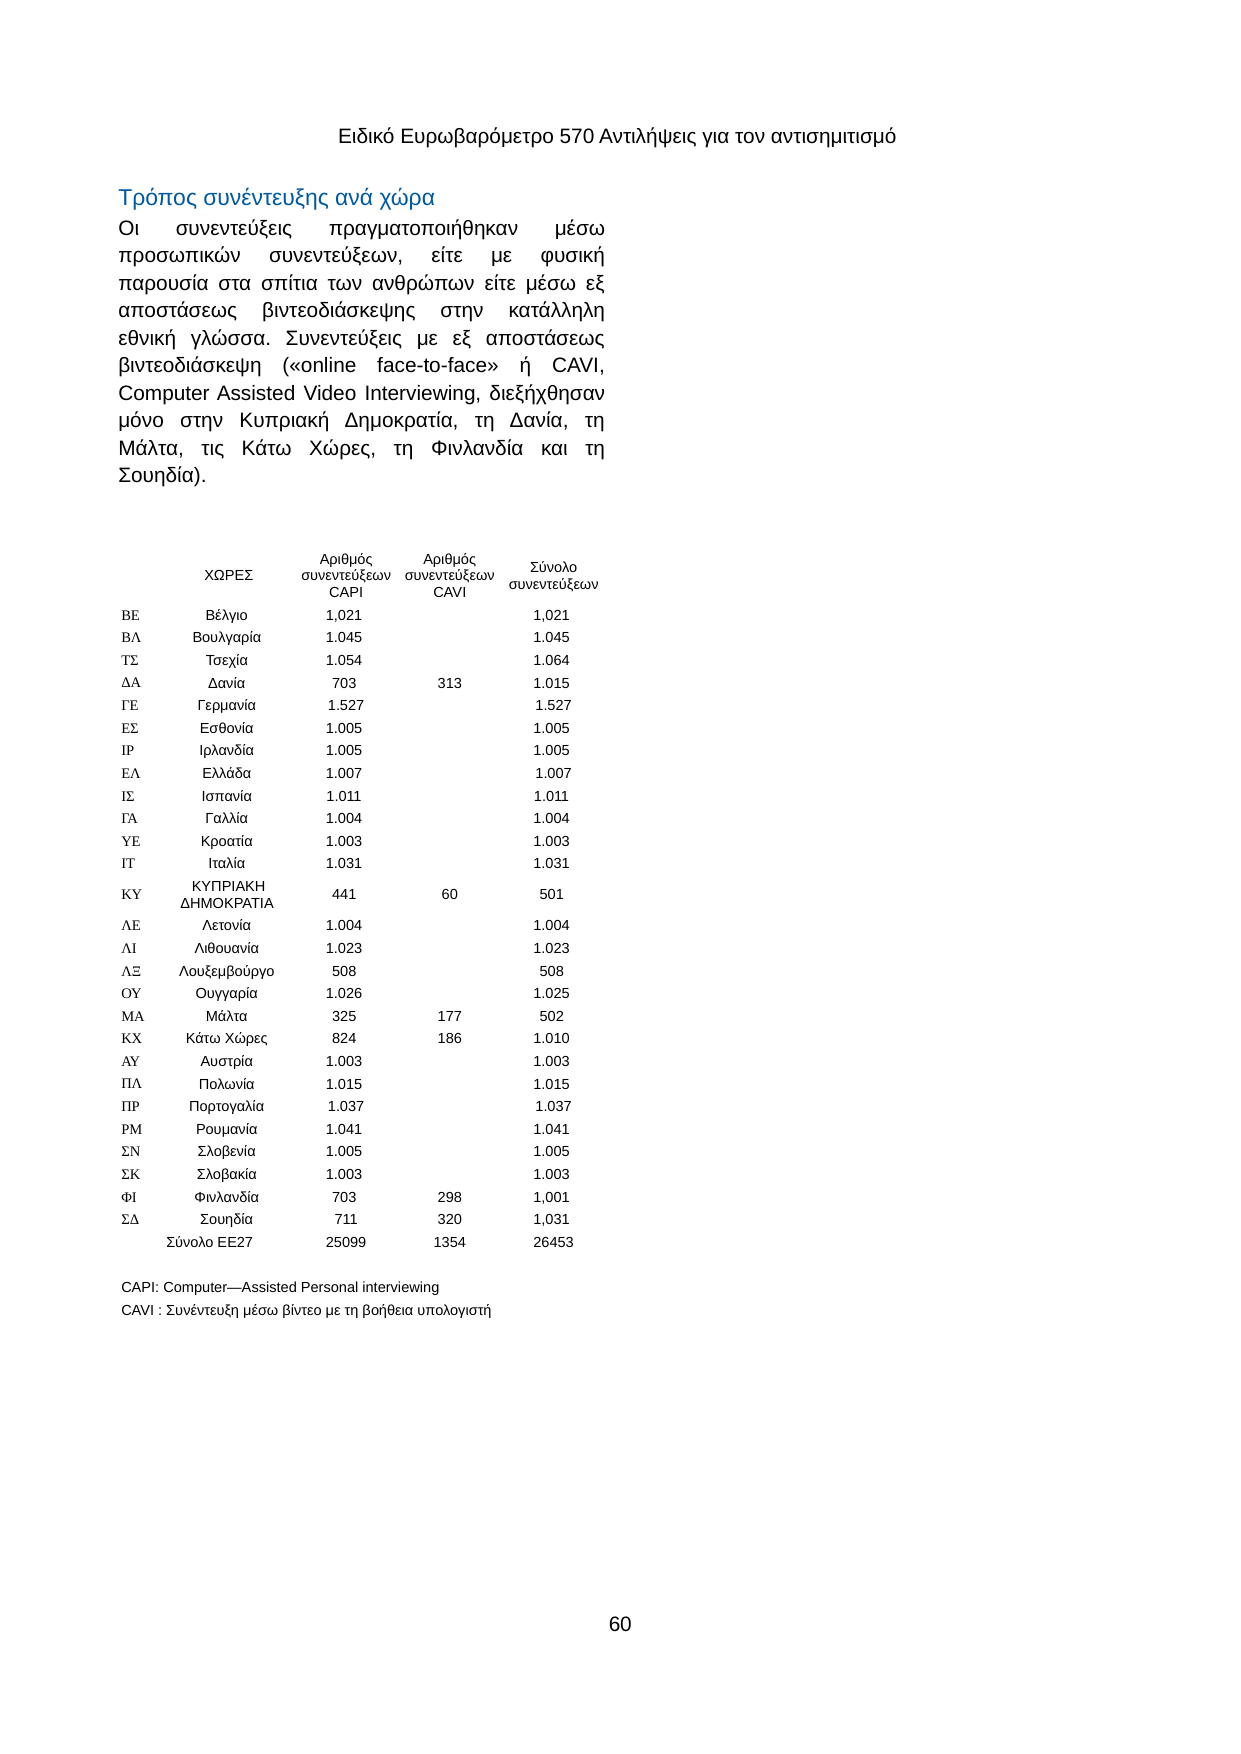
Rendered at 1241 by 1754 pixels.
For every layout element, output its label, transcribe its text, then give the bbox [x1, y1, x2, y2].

table_cell 1.025 [501, 982, 605, 1004]
table_cell ΛΙ [118, 937, 163, 959]
table_cell Σλοβακία [163, 1163, 294, 1185]
table_header Αριθμός συνεντεύξεων CAPI [294, 548, 398, 603]
table_cell ΙΣ [118, 784, 163, 807]
table_cell [398, 1140, 501, 1163]
table_cell 1.004 [294, 807, 398, 829]
table_cell 1.015 [501, 1073, 605, 1095]
table_cell 508 [294, 959, 398, 982]
table_cell 1.003 [294, 830, 398, 852]
table_cell 1.045 [294, 626, 398, 649]
table_cell Αυστρία [163, 1050, 294, 1072]
table_cell 1.015 [501, 671, 605, 694]
table_cell Σλοβενία [163, 1140, 294, 1163]
table_cell [398, 852, 501, 875]
table_cell 1.003 [294, 1163, 398, 1185]
table_cell ΓΕ [118, 694, 163, 717]
table_cell 325 [294, 1005, 398, 1027]
table_cell ΥΕ [118, 830, 163, 852]
table_cell 501 [501, 875, 605, 914]
table_cell Εσθονία [163, 717, 294, 739]
table_header Αριθμός συνεντεύξεων CAVI [398, 548, 501, 603]
table_cell 1.023 [294, 937, 398, 959]
table_cell 1.037 [294, 1095, 398, 1118]
table_cell 703 [294, 671, 398, 694]
table_cell [398, 914, 501, 937]
table_cell Κροατία [163, 830, 294, 852]
table_cell ΒΛ [118, 626, 163, 649]
table_cell 1.527 [501, 694, 605, 717]
table_cell Πολωνία [163, 1073, 294, 1095]
table_cell Κάτω Χώρες [163, 1027, 294, 1050]
table_cell [501, 1253, 605, 1276]
table_cell 1.003 [501, 830, 605, 852]
table_cell ΓΑ [118, 807, 163, 829]
table_cell 1.005 [294, 1140, 398, 1163]
table_header [118, 548, 163, 603]
table_header Σύνολο συνεντεύξεων [501, 548, 605, 603]
table_cell [398, 807, 501, 829]
table_cell 508 [501, 959, 605, 982]
text Οι συνεντεύξεις πραγματοποιήθηκαν μέσω προσωπικών συνεντεύξεων, είτε με φυσική παρουσία στα σπίτια των ανθρώπων είτε μέσω εξ αποστάσεως βιντεοδιάσκεψης στην κατάλληλη εθνική γλώσσα. Συνεντεύξεις με εξ αποστάσεως βιντεοδιάσκεψη («online face-to-face» ή CAVI, Computer Assisted Video Interviewing, διεξήχθησαν μόνο στην Κυπριακή Δημοκρατία, τη Δανία, τη Μάλτα, τις Κάτω Χώρες, τη Φινλανδία και τη Σουηδία). [118, 216, 605, 487]
table_cell 1.005 [501, 717, 605, 739]
table_cell [398, 717, 501, 739]
table_cell Ρουμανία [163, 1118, 294, 1140]
table_cell ΠΡ [118, 1095, 163, 1118]
table_cell 1,001 [501, 1185, 605, 1208]
table_cell Λουξεμβούργο [163, 959, 294, 982]
table_cell 1,021 [501, 604, 605, 626]
table_cell [398, 1050, 501, 1072]
table_cell ΒΕ [118, 604, 163, 626]
table_cell 1.026 [294, 982, 398, 1004]
table_cell 177 [398, 1005, 501, 1027]
table_cell [398, 694, 501, 717]
table_cell [398, 626, 501, 649]
table_cell [398, 830, 501, 852]
table_cell ΚΥ [118, 875, 163, 914]
table_cell 26453 [501, 1231, 605, 1253]
table_cell 1.031 [501, 852, 605, 875]
table_cell 1.004 [501, 807, 605, 829]
table_cell Ισπανία [163, 784, 294, 807]
table_cell Γερμανία [163, 694, 294, 717]
table_cell CAPI: Computer—Assisted Personal interviewing [118, 1276, 605, 1298]
table_cell 1.011 [501, 784, 605, 807]
table_cell 1.003 [501, 1163, 605, 1185]
table_cell 1.527 [294, 694, 398, 717]
table_cell Μάλτα [163, 1005, 294, 1027]
table_cell Ελλάδα [163, 762, 294, 784]
table_cell 1354 [398, 1231, 501, 1253]
table_cell [398, 604, 501, 626]
table_cell Φινλανδία [163, 1185, 294, 1208]
table_cell Τσεχία [163, 649, 294, 671]
table_cell Βουλγαρία [163, 626, 294, 649]
table_cell Σύνολο ΕΕ27 [163, 1231, 294, 1253]
table_cell Βέλγιο [163, 604, 294, 626]
table_cell 703 [294, 1185, 398, 1208]
table_cell [398, 959, 501, 982]
table_cell 1.037 [501, 1095, 605, 1118]
table_cell Λιθουανία [163, 937, 294, 959]
table_cell ΟΥ [118, 982, 163, 1004]
table_cell 298 [398, 1185, 501, 1208]
table_cell 1.031 [294, 852, 398, 875]
table_cell 1.023 [501, 937, 605, 959]
table_cell [118, 1253, 163, 1276]
table_cell 1.003 [501, 1050, 605, 1072]
table_cell ΣΚ [118, 1163, 163, 1185]
table_cell ΕΣ [118, 717, 163, 739]
table_cell 320 [398, 1208, 501, 1231]
table_cell Λετονία [163, 914, 294, 937]
table_cell [398, 649, 501, 671]
table_cell [163, 1253, 294, 1276]
table_cell [398, 982, 501, 1004]
table_cell Σουηδία [163, 1208, 294, 1231]
table_cell CAVI : Συνέντευξη μέσω βίντεο με τη βοήθεια υπολογιστή [118, 1299, 605, 1321]
table_cell Ουγγαρία [163, 982, 294, 1004]
table_cell [398, 1073, 501, 1095]
table_cell 1.064 [501, 649, 605, 671]
table_cell ΦΙ [118, 1185, 163, 1208]
table_cell Ιταλία [163, 852, 294, 875]
table_cell 1.004 [294, 914, 398, 937]
table_cell ΑΥ [118, 1050, 163, 1072]
table_cell 441 [294, 875, 398, 914]
table_cell Γαλλία [163, 807, 294, 829]
table_cell ΜΑ [118, 1005, 163, 1027]
table_cell 1.011 [294, 784, 398, 807]
table_cell ΤΣ [118, 649, 163, 671]
table_cell Πορτογαλία [163, 1095, 294, 1118]
table_cell ΚΧ [118, 1027, 163, 1050]
table_cell 502 [501, 1005, 605, 1027]
table_cell 1.010 [501, 1027, 605, 1050]
table_cell 1.045 [501, 626, 605, 649]
table_cell [398, 1253, 501, 1276]
table_cell 1.004 [501, 914, 605, 937]
table_cell [398, 1118, 501, 1140]
table_cell ΕΛ [118, 762, 163, 784]
table_cell ΙΤ [118, 852, 163, 875]
table_cell 25099 [294, 1231, 398, 1253]
table_cell ΛΕ [118, 914, 163, 937]
table_cell [398, 1163, 501, 1185]
table_cell Ιρλανδία [163, 739, 294, 762]
table_cell ΚΥΠΡΙΑΚΗ ΔΗΜΟΚΡΑΤΙΑ [163, 875, 294, 914]
table_cell ΠΛ [118, 1073, 163, 1095]
table_cell 1,031 [501, 1208, 605, 1231]
table_cell [398, 784, 501, 807]
table_cell 1.054 [294, 649, 398, 671]
table_cell ΛΞ [118, 959, 163, 982]
table_header ΧΩΡΕΣ [163, 548, 294, 603]
table_cell 711 [294, 1208, 398, 1231]
table_cell ΡΜ [118, 1118, 163, 1140]
table_cell [294, 1253, 398, 1276]
table_cell 186 [398, 1027, 501, 1050]
table_cell ΙΡ [118, 739, 163, 762]
table_cell 1.005 [294, 717, 398, 739]
table_cell [398, 739, 501, 762]
table_cell ΣΔ [118, 1208, 163, 1231]
table_cell [118, 1231, 163, 1253]
table_cell 313 [398, 671, 501, 694]
table_cell 1.007 [501, 762, 605, 784]
table_cell 1.005 [501, 1140, 605, 1163]
table_cell 1.041 [294, 1118, 398, 1140]
table_cell 1.015 [294, 1073, 398, 1095]
table_cell [398, 1095, 501, 1118]
table_cell ΔΑ [118, 671, 163, 694]
table_cell 1.005 [294, 739, 398, 762]
table_cell 1.003 [294, 1050, 398, 1072]
table_cell Δανία [163, 671, 294, 694]
text Τρόπος συνέντευξης ανά χώρα [118, 183, 605, 210]
table_cell [398, 937, 501, 959]
table_cell ΣΝ [118, 1140, 163, 1163]
table_cell 824 [294, 1027, 398, 1050]
table_cell 1.007 [294, 762, 398, 784]
table_cell 1.005 [501, 739, 605, 762]
table_cell 1,021 [294, 604, 398, 626]
table_cell 1.041 [501, 1118, 605, 1140]
table_cell 60 [398, 875, 501, 914]
table_cell [398, 762, 501, 784]
